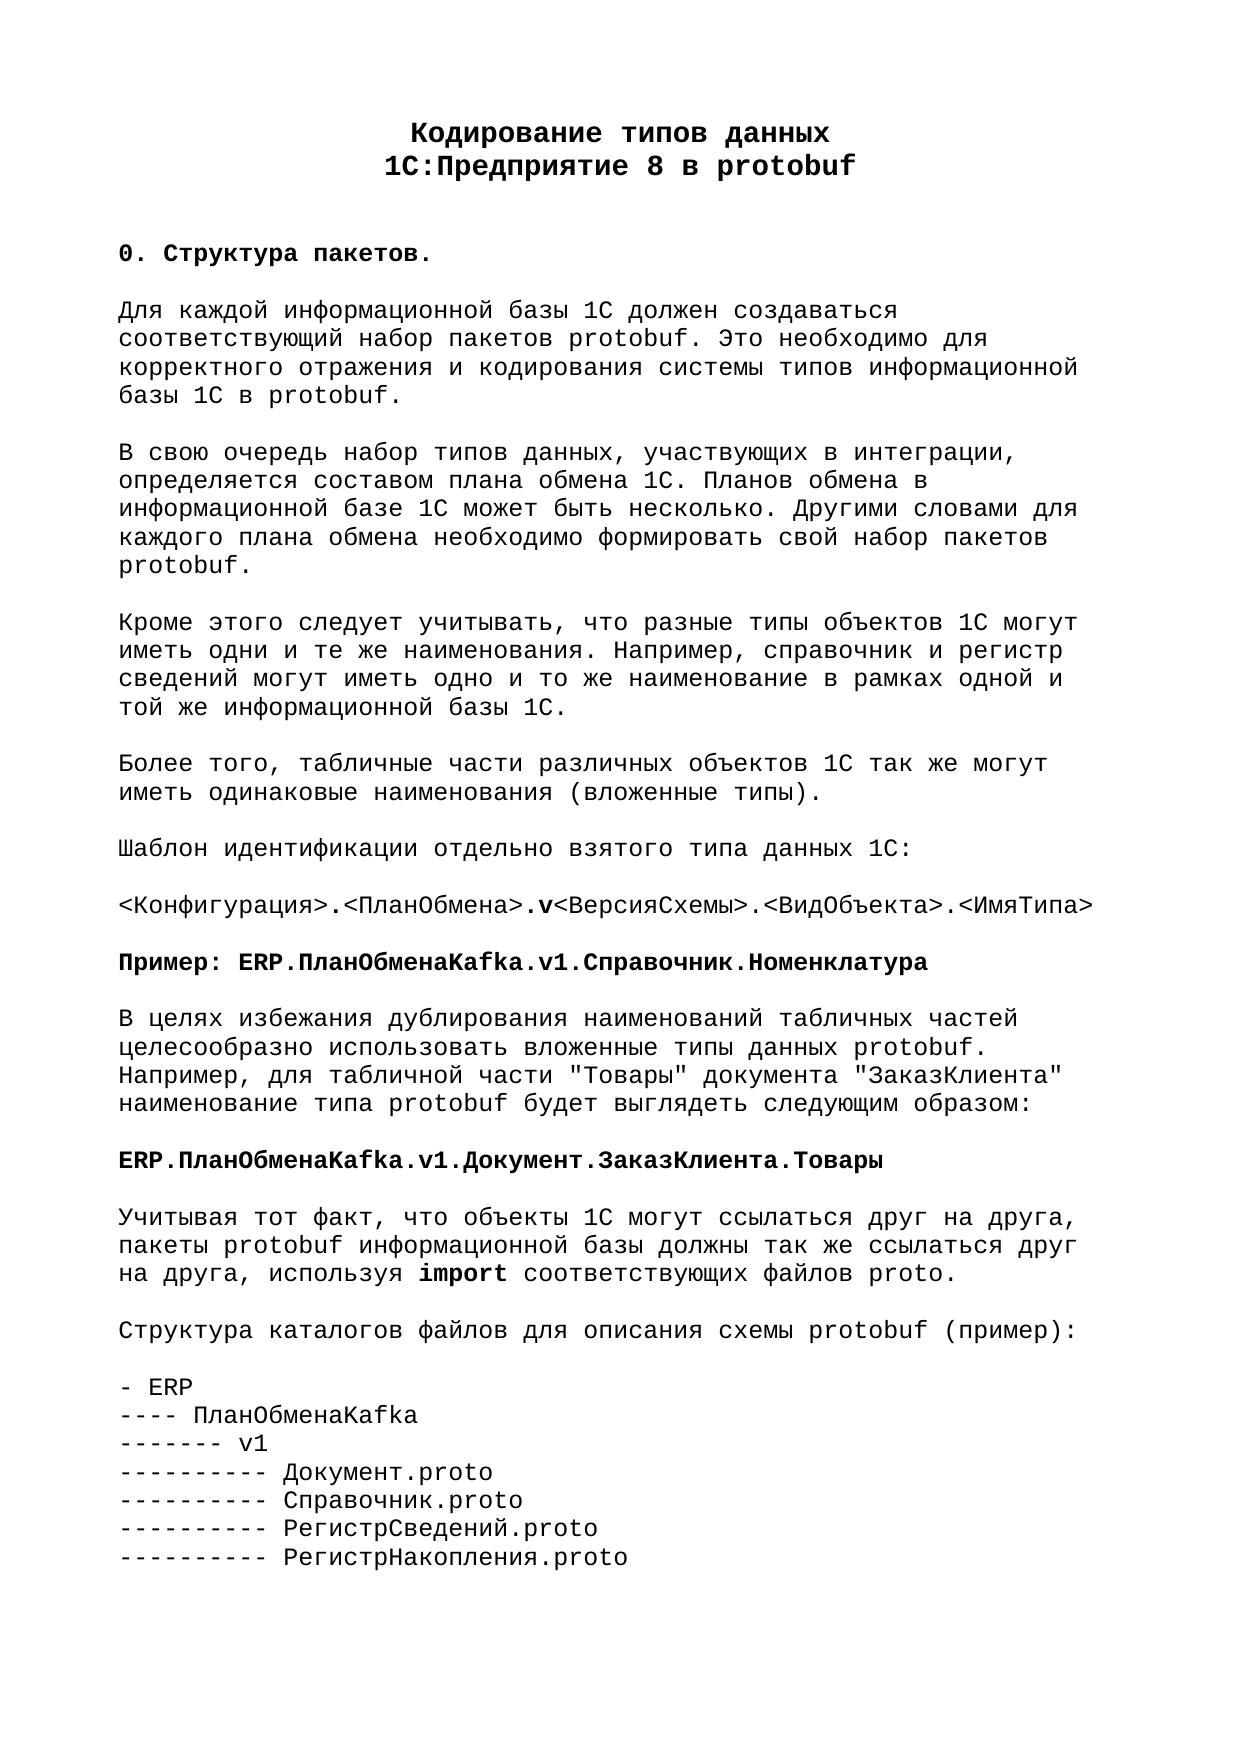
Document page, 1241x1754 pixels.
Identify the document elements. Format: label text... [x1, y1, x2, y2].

text Учитывая тот факт, что объекты 1С могут ссылаться друг на друга, пакеты protobuf информационной базы должны так же ссылаться друг на друга, используя import соответствующих файлов proto. [118, 1204, 1122, 1289]
text - ERP [118, 1374, 1122, 1402]
text ---------- Справочник.proto [118, 1487, 1122, 1516]
text Кодирование типов данных [118, 118, 1122, 151]
text 1С:Предприятие 8 в protobuf [118, 151, 1122, 184]
text ---------- Документ.proto [118, 1459, 1122, 1487]
text ERP.ПланОбменаKafka.v1.Документ.ЗаказКлиента.Товары [118, 1147, 1122, 1176]
text Для каждой информационной базы 1С должен создаваться соответствующий набор пакетов protobuf. Это необходимо для корректного отражения и кодирования системы типов информационной базы 1С в protobuf. [118, 297, 1122, 411]
text В целях избежания дублирования наименований табличных частей целесообразно использовать вложенные типы данных protobuf. Например, для табличной части "Товары" документа "ЗаказКлиента" наименование типа protobuf будет выглядеть следующим образом: [118, 1006, 1122, 1119]
text ------- v1 [118, 1431, 1122, 1459]
text Пример: ERP.ПланОбменаKafka.v1.Справочник.Номенклатура [118, 949, 1122, 977]
text ---- ПланОбменаKafka [118, 1402, 1122, 1431]
text Структура каталогов файлов для описания схемы protobuf (пример): [118, 1317, 1122, 1346]
text ---------- РегистрНакопления.proto [118, 1544, 1122, 1572]
text <Конфигурация>.<ПланОбмена>.v<ВерсияСхемы>.<ВидОбъекта>.<ИмяТипа> [118, 892, 1122, 921]
text Более того, табличные части различных объектов 1С так же могут иметь одинаковые наименования (вложенные типы). [118, 751, 1122, 807]
text В свою очередь набор типов данных, участвующих в интеграции, определяется составом плана обмена 1С. Планов обмена в информационной базе 1С может быть несколько. Другими словами для каждого плана обмена необходимо формировать свой набор пакетов protobuf. [118, 439, 1122, 581]
text ---------- РегистрСведений.proto [118, 1516, 1122, 1544]
text 0. Структура пакетов. [118, 241, 1122, 269]
text Шаблон идентификации отдельно взятого типа данных 1С: [118, 836, 1122, 864]
text Кроме этого следует учитывать, что разные типы объектов 1С могут иметь одни и те же наименования. Например, справочник и регистр сведений могут иметь одно и то же наименование в рамках одной и той же информационной базы 1С. [118, 609, 1122, 722]
